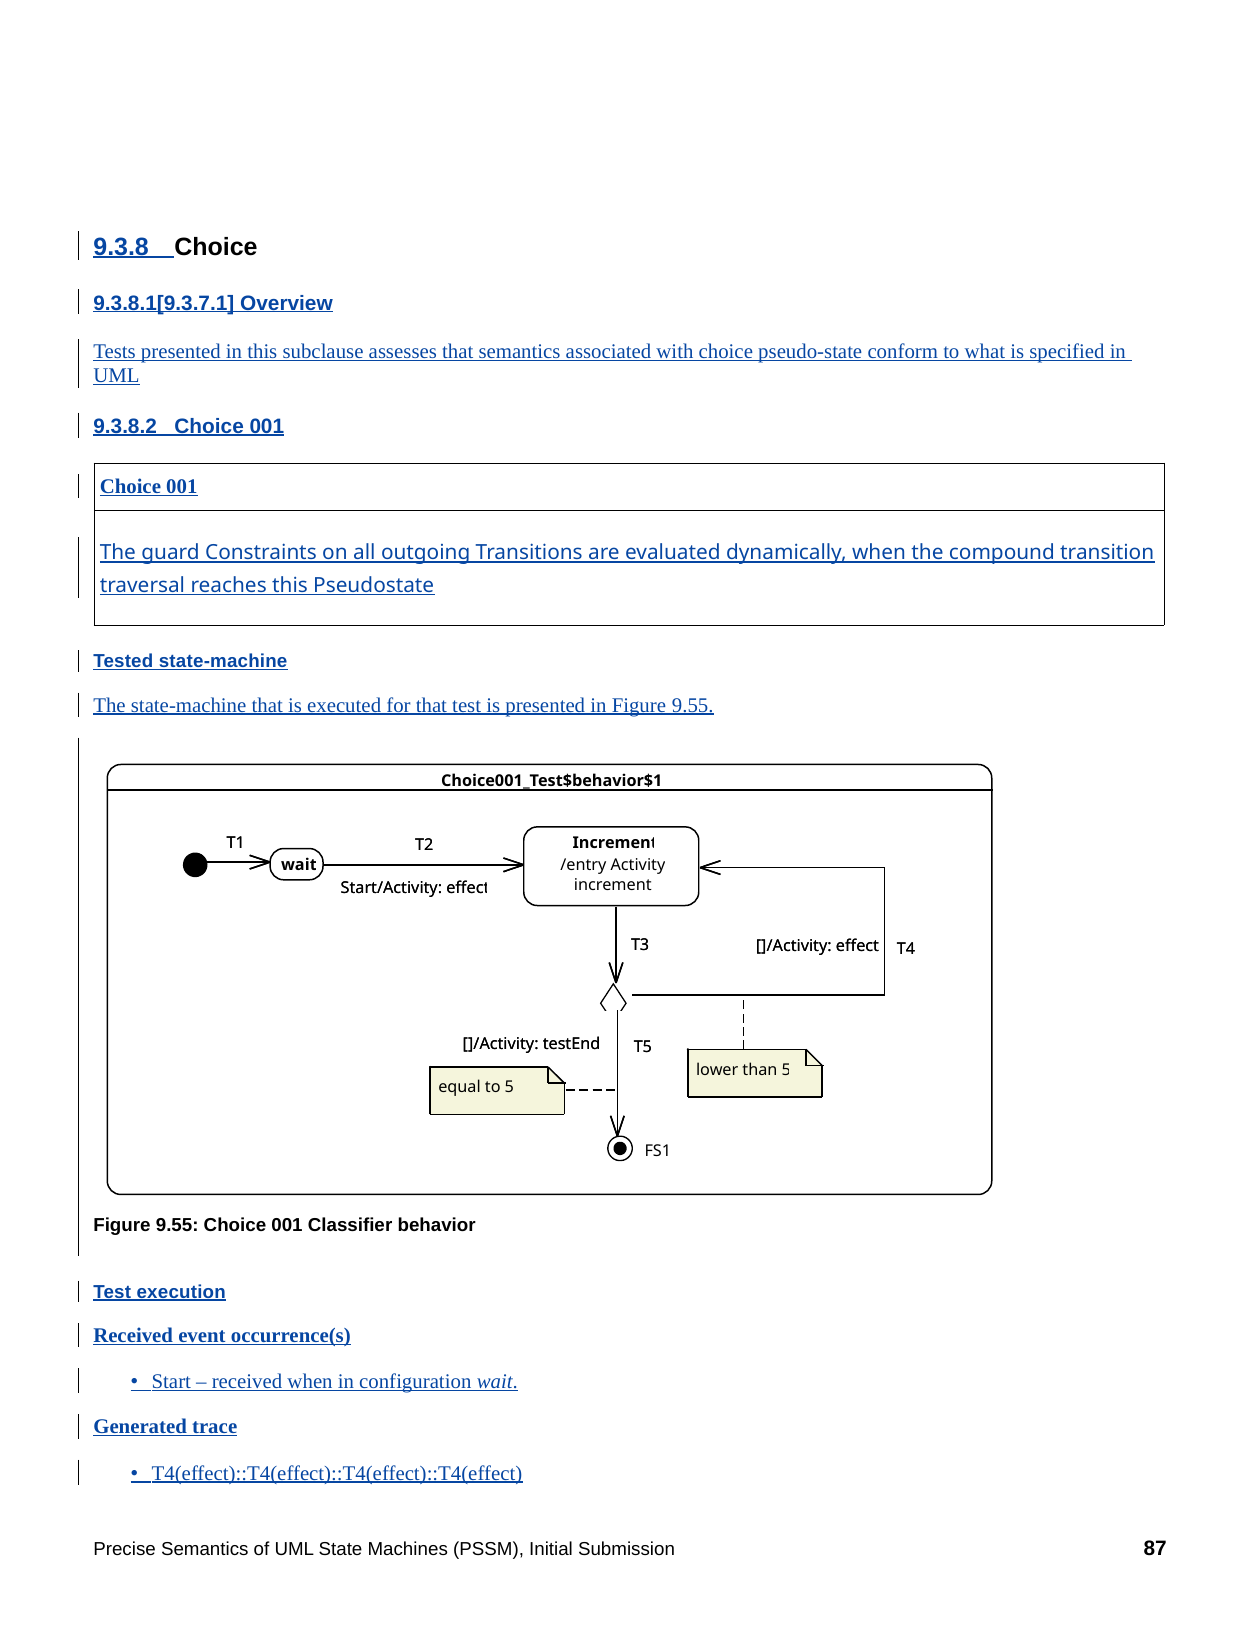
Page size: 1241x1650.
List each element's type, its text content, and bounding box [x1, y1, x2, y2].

subtitle Test execution [93, 1281, 1164, 1302]
text Figure 9.55: Choice 001 Classifier behavior [93, 750, 1007, 1235]
list Start – received when in configuration wait. [131, 1368, 1164, 1393]
text The state-machine that is executed for that test is presented in Figure 9.55. [93, 693, 1164, 717]
table_header Choice 001 [95, 464, 1164, 510]
subtitle Choice [93, 231, 1164, 260]
list T4(effect)::T4(effect)::T4(effect)::T4(effect) [131, 1459, 1164, 1484]
text Generated trace [93, 1414, 1164, 1438]
text Received event occurrence(s) [93, 1323, 1164, 1347]
text Tests presented in this subclause assesses that semantics associated with choice pseudo-state conform to what is specified in UML [93, 339, 1164, 387]
subtitle Choice 001 [93, 412, 1164, 437]
subtitle Tested state-machine [93, 650, 1164, 672]
subtitle Overview [93, 289, 1164, 314]
table_cell The guard Constraints on all outgoing Transitions are evaluated dynamically, when the compound transition traversal reaches this Pseudostate [95, 511, 1164, 625]
